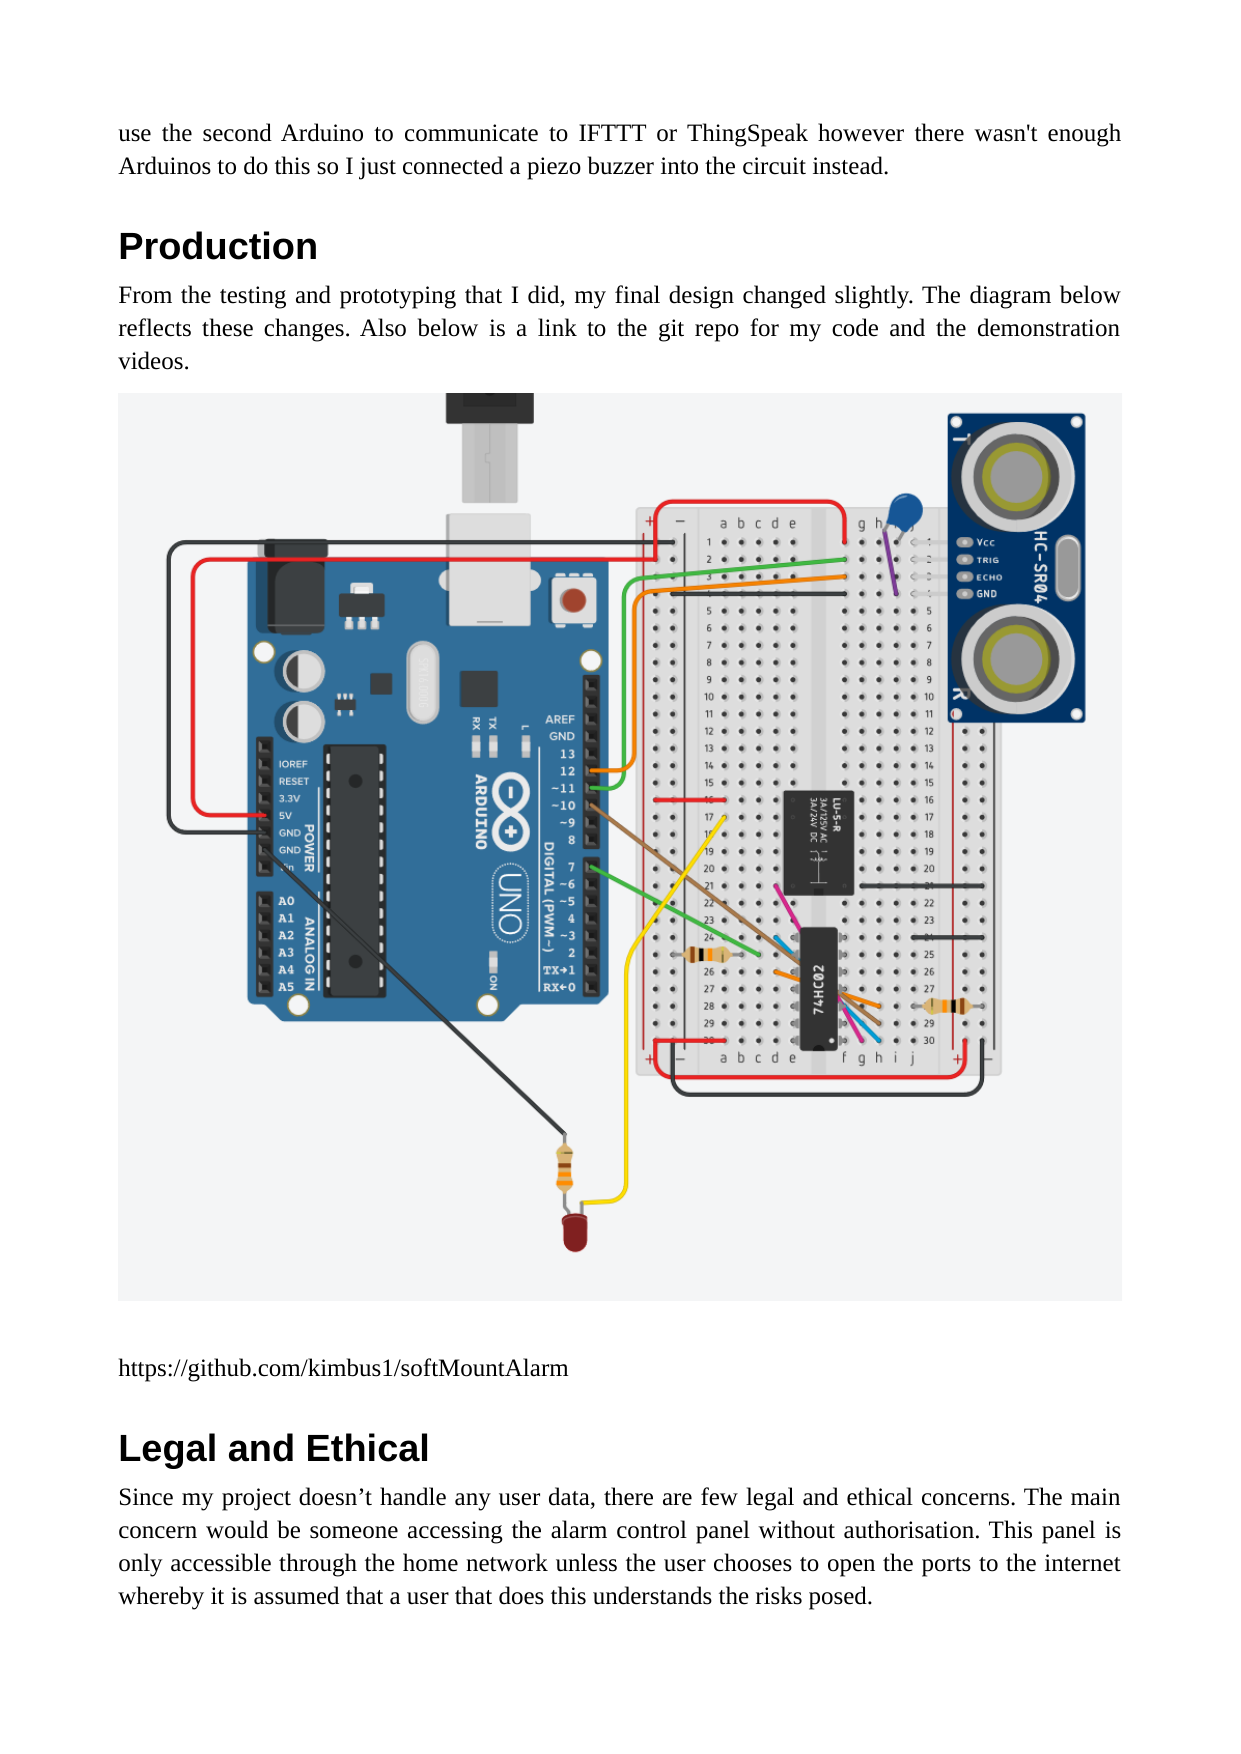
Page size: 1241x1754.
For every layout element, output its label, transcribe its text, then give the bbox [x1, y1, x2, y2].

text https://github.com/kimbus1/softMountAlarm [118, 1353, 1122, 1382]
subtitle Production [118, 224, 1122, 267]
text Since my project doesn’t handle any user data, there are few legal and ethical concerns. The main concern would be someone accessing the alarm control panel without authorisation. This panel is only accessible through the home network unless the user chooses to open the ports to the internet whereby it is assumed that a user that does this understands the risks posed. [118, 1482, 1122, 1609]
text From the testing and prototyping that I did, my final design changed slightly. The diagram below reflects these changes. Also below is a link to the git repo for my code and the demonstration videos. [118, 280, 1122, 375]
picture [118, 393, 1123, 1301]
subtitle Legal and Ethical [118, 1426, 1122, 1469]
text use the second Arduino to communicate to IFTTT or ThingSpeak however there wasn't enough Arduinos to do this so I just connected a piezo buzzer into the circuit instead. [118, 118, 1122, 180]
